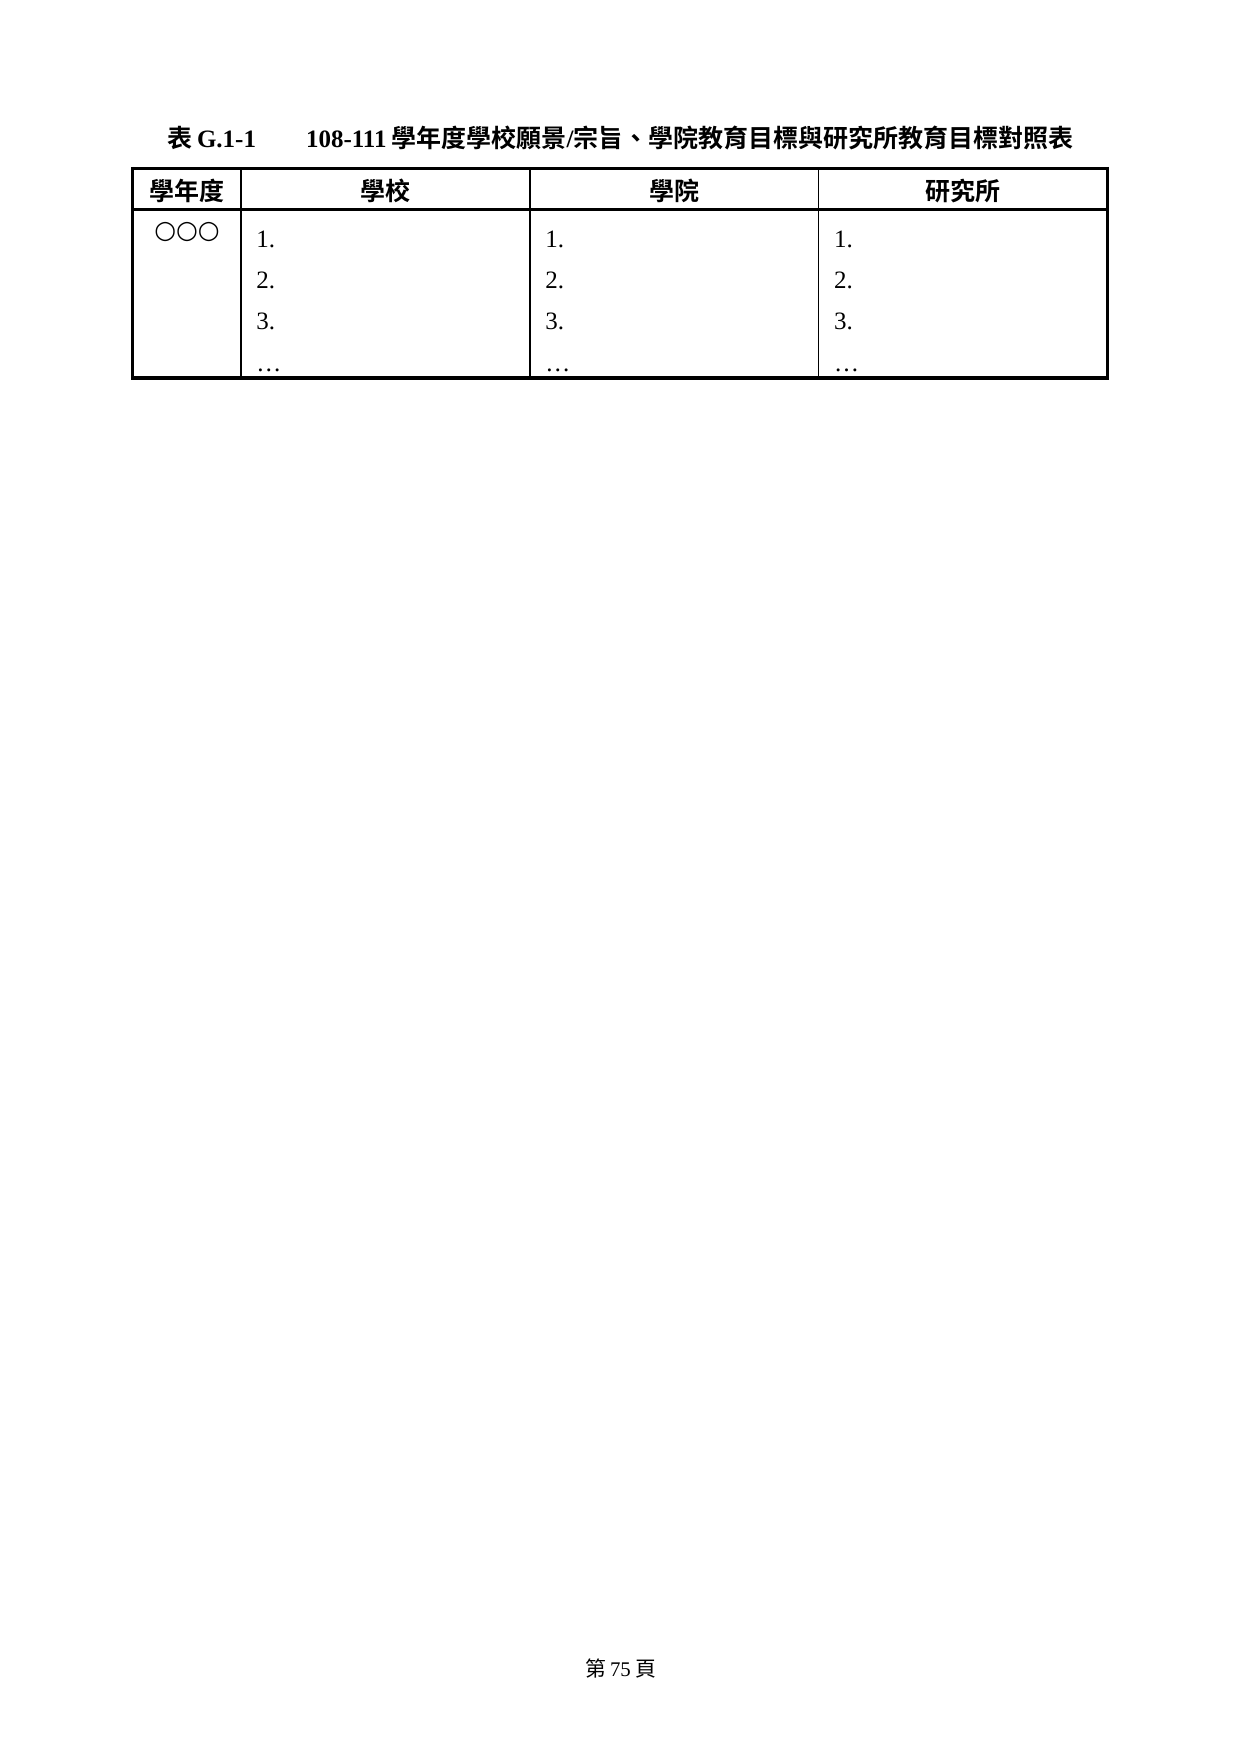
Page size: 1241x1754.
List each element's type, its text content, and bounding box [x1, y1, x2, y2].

table_header 學院 [531, 170, 818, 208]
table_header 學年度 [134, 170, 240, 208]
table_cell 1. 2. 3. … [819, 211, 1106, 376]
table_cell 1. 2. 3. … [531, 211, 818, 376]
table_cell 1. 2. 3. … [242, 211, 529, 376]
text 表G.1-1 108-111學年度學校願景/宗旨、學院教育目標與研究所教育目標對照表 [118, 118, 1122, 154]
table_header 學校 [242, 170, 529, 208]
table_header 研究所 [819, 170, 1106, 208]
table_cell ○○○ [134, 211, 240, 376]
